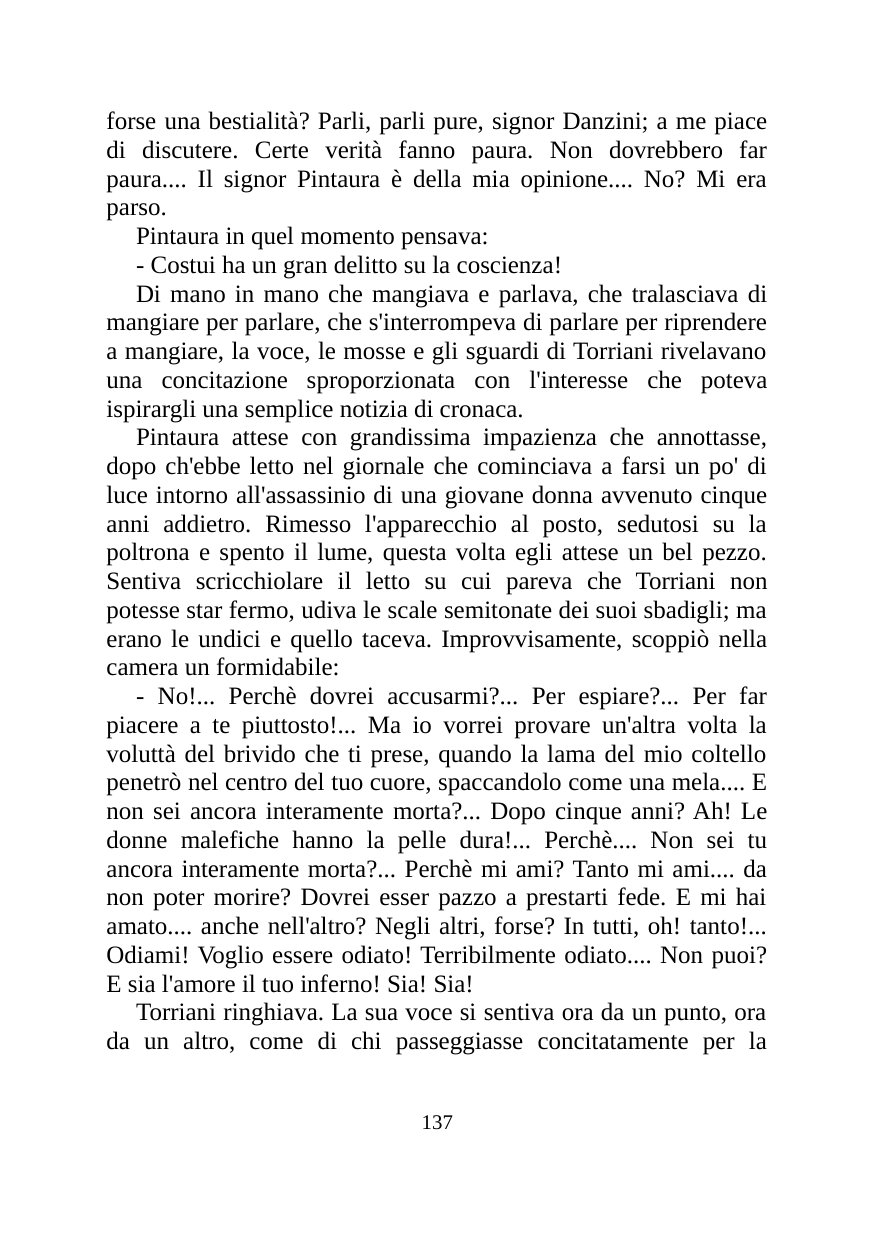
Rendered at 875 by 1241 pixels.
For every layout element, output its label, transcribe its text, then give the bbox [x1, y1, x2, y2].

text forse una bestialità? Parli, parli pure, signor Danzini; a me piace di discutere. Certe verità fanno paura. Non dovrebbero far paura.... Il signor Pintaura è della mia opinione.... No? Mi era parso. [106, 106, 768, 221]
text Torriani ringhiava. La sua voce si sentiva ora da un punto, ora da un altro, come di chi passeggiasse concitatamente per la [106, 997, 768, 1055]
text - Costui ha un gran delitto su la coscienza! [106, 250, 768, 279]
text - No!... Perchè dovrei accusarmi?... Per espiare?... Per far piacere a te piuttosto!... Ma io vorrei provare un'altra volta la voluttà del brivido che ti prese, quando la lama del mio coltello penetrò nel centro del tuo cuore, spaccandolo come una mela.... E non sei ancora interamente morta?... Dopo cinque anni? Ah! Le donne malefiche hanno la pelle dura!... Perchè.... Non sei tu ancora interamente morta?... Perchè mi ami? Tanto mi ami.... da non poter morire? Dovrei esser pazzo a prestarti fede. E mi hai amato.... anche nell'altro? Negli altri, forse? In tutti, oh! tanto!... Odiami! Voglio essere odiato! Terribilmente odiato.... Non puoi? E sia l'amore il tuo inferno! Sia! Sia! [106, 681, 768, 997]
text Di mano in mano che mangiava e parlava, che tralasciava di mangiare per parlare, che s'interrompeva di parlare per riprendere a mangiare, la voce, le mosse e gli sguardi di Torriani rivelavano una concitazione sproporzionata con l'interesse che poteva ispirargli una semplice notizia di cronaca. [106, 279, 768, 422]
text Pintaura attese con grandissima impazienza che annottasse, dopo ch'ebbe letto nel giornale che cominciava a farsi un po' di luce intorno all'assassinio di una giovane donna avvenuto cinque anni addietro. Rimesso l'apparecchio al posto, sedutosi su la poltrona e spento il lume, questa volta egli attese un bel pezzo. Sentiva scricchiolare il letto su cui pareva che Torriani non potesse star fermo, udiva le scale semitonate dei suoi sbadigli; ma erano le undici e quello taceva. Improvvisamente, scoppiò nella camera un formidabile: [106, 422, 768, 681]
text Pintaura in quel momento pensava: [106, 221, 768, 250]
